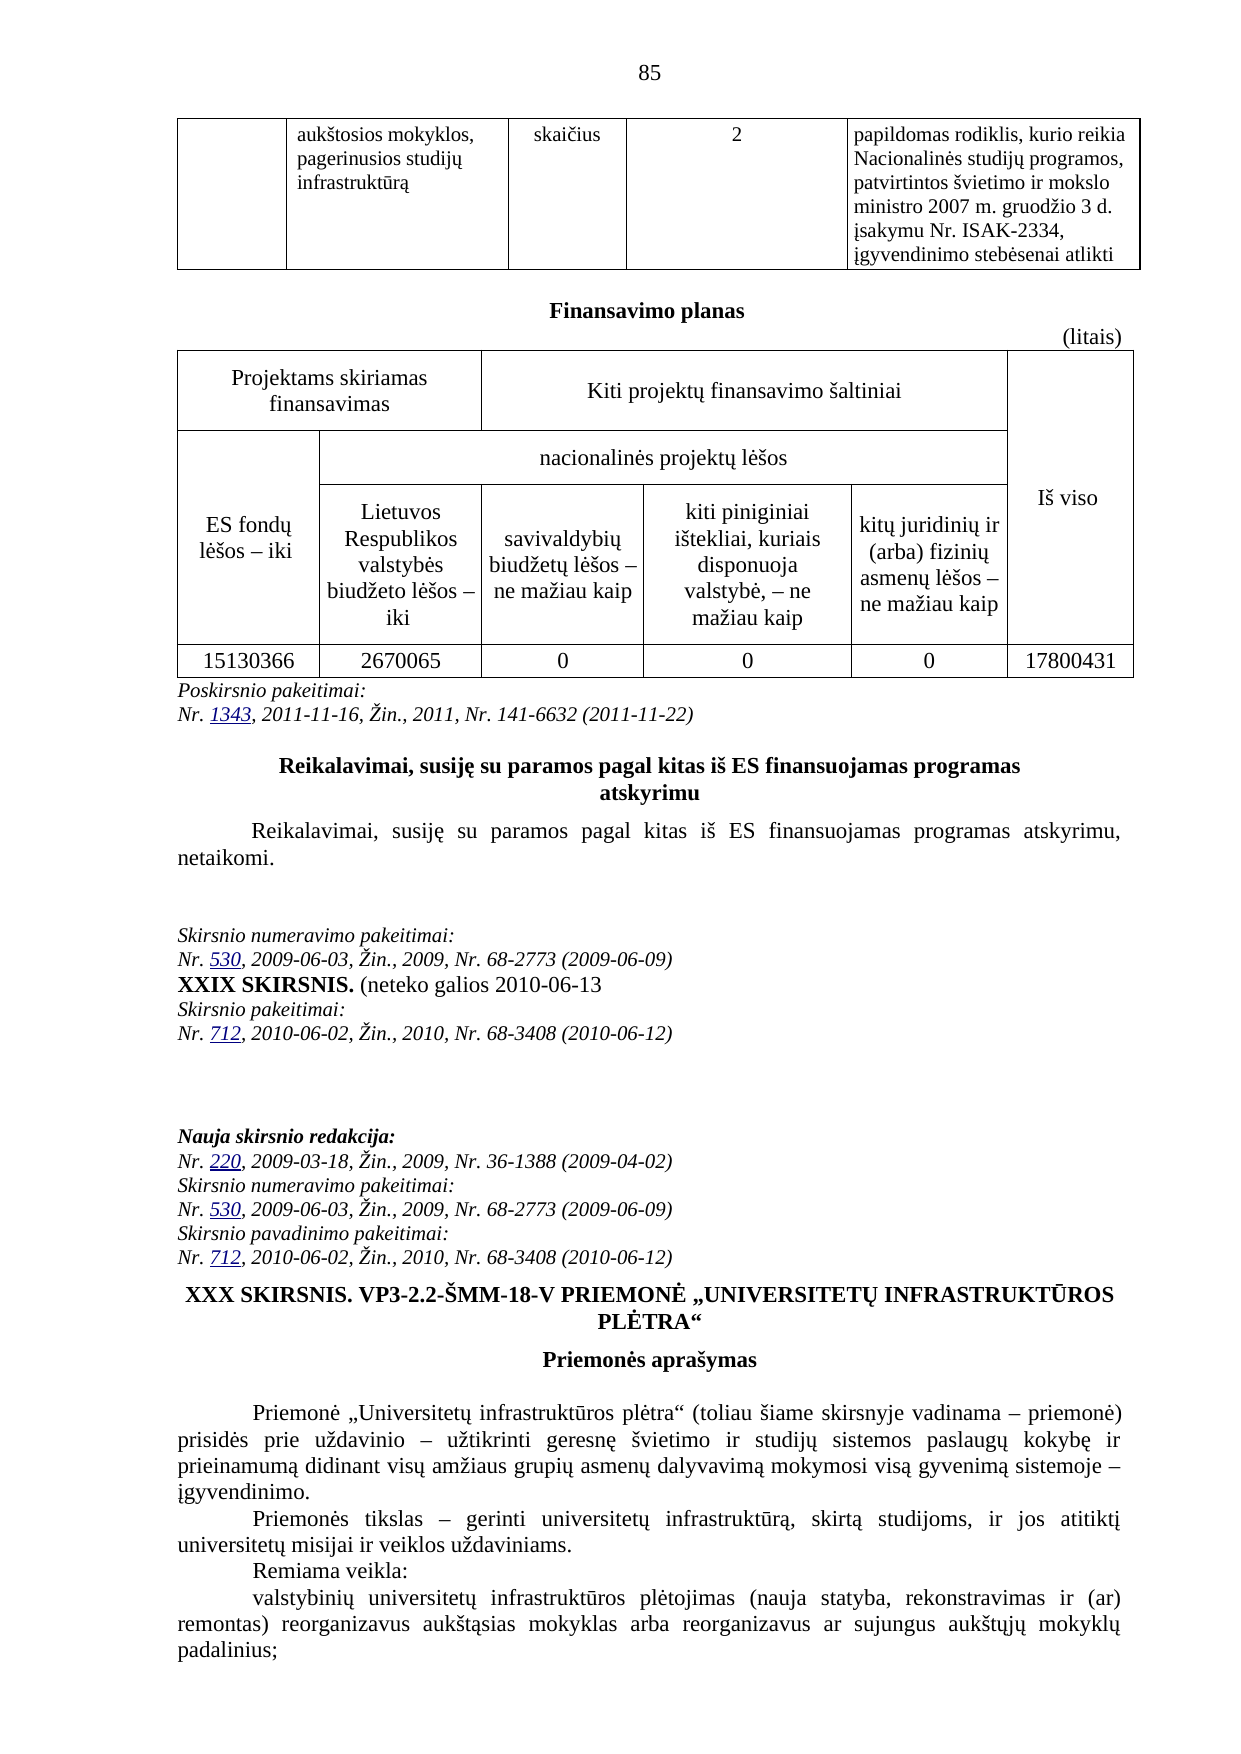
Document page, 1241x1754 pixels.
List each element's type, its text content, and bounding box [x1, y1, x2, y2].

table_header Kiti projektų finansavimo šaltiniai [482, 351, 1007, 430]
table_cell savivaldybių biudžetų lėšos – ne mažiau kaip [482, 485, 643, 643]
text Priemonės aprašymas [177, 1347, 1122, 1373]
table_cell Lietuvos Respublikos valstybės biudžeto lėšos – iki [320, 485, 481, 643]
text Poskirsnio pakeitimai: [177, 678, 1122, 702]
table_cell 2670065 [320, 645, 481, 677]
text Nr. 712, 2010-06-02, Žin., 2010, Nr. 68-3408 (2010-06-12) [177, 1021, 1122, 1045]
table_header Projektams skiriamas finansavimas [178, 351, 481, 430]
text Nauja skirsnio redakcija: [177, 1124, 1122, 1148]
text Nr. 712, 2010-06-02, Žin., 2010, Nr. 68-3408 (2010-06-12) [177, 1245, 1122, 1269]
text Nr. 1343, 2011-11-16, Žin., 2011, Nr. 141-6632 (2011-11-22) [177, 702, 1122, 726]
table_cell [178, 119, 286, 269]
table_cell nacionalinės projektų lėšos [320, 431, 1007, 484]
text Remiama veikla: [177, 1557, 1122, 1584]
text Nr. 530, 2009-06-03, Žin., 2009, Nr. 68-2773 (2009-06-09) [177, 947, 1122, 971]
table_cell kiti piniginiai ištekliai, kuriais disponuoja valstybė, – ne mažiau kaip [644, 485, 851, 643]
text Priemonės tikslas – gerinti universitetų infrastruktūrą, skirtą studijoms, ir jos atitiktį universitetų misijai ir veiklos uždaviniams. [177, 1505, 1122, 1557]
table_cell 0 [644, 645, 851, 677]
text Finansavimo planas [177, 297, 1122, 323]
table_cell papildomas rodiklis, kurio reikia Nacionalinės studijų programos, patvirtintos švietimo ir mokslo ministro 2007 m. gruodžio 3 d. įsakymu Nr. ISAK-2334, įgyvendinimo stebėsenai atlikti [848, 119, 1139, 269]
text Nr. 530, 2009-06-03, Žin., 2009, Nr. 68-2773 (2009-06-09) [177, 1197, 1122, 1221]
text Reikalavimai, susiję su paramos pagal kitas iš ES finansuojamas programas atskyrimu [177, 752, 1122, 805]
text Nr. 220, 2009-03-18, Žin., 2009, Nr. 36-1388 (2009-04-02) [177, 1148, 1122, 1173]
table_cell 0 [482, 645, 643, 677]
text Skirsnio pavadinimo pakeitimai: [177, 1221, 1122, 1245]
text Priemonė „Universitetų infrastruktūros plėtra“ (toliau šiame skirsnyje vadinama – priemonė) prisidės prie uždavinio – užtikrinti geresnę švietimo ir studijų sistemos paslaugų kokybę ir prieinamumą didinant visų amžiaus grupių asmenų dalyvavimą mokymosi visą gyvenimą sistemoje – įgyvendinimo. [177, 1399, 1122, 1505]
text Reikalavimai, susiję su paramos pagal kitas iš ES finansuojamas programas atskyrimu, netaikomi. [177, 817, 1122, 870]
table_cell 0 [852, 645, 1007, 677]
text Skirsnio numeravimo pakeitimai: [177, 1173, 1122, 1197]
table_cell 2 [627, 119, 847, 269]
table_cell 15130366 [178, 645, 319, 677]
text valstybinių universitetų infrastruktūros plėtojimas (nauja statyba, rekonstravimas ir (ar) remontas) reorganizavus aukštąsias mokyklas arba reorganizavus ar sujungus aukštųjų mokyklų padalinius; [177, 1584, 1122, 1663]
text Skirsnio numeravimo pakeitimai: [177, 923, 1122, 947]
table_header Iš viso [1008, 351, 1133, 643]
table_cell ES fondų lėšos – iki [178, 431, 319, 643]
table_cell kitų juridinių ir (arba) fizinių asmenų lėšos – ne mažiau kaip [852, 485, 1007, 643]
text XXIX SKIRSNIS. (neteko galios 2010-06-13 [177, 971, 1122, 997]
table_cell skaičius [509, 119, 626, 269]
text Skirsnio pakeitimai: [177, 997, 1122, 1021]
table_cell aukštosios mokyklos, pagerinusios studijų infrastruktūrą [287, 119, 508, 269]
text XXX SKIRSNIS. VP3-2.2-ŠMM-18-V PRIEMONĖ „UNIVERSITETŲ INFRASTRUKTŪROS PLĖTRA“ [177, 1281, 1122, 1334]
text (litais) [177, 323, 1122, 349]
table_cell 17800431 [1008, 645, 1133, 677]
